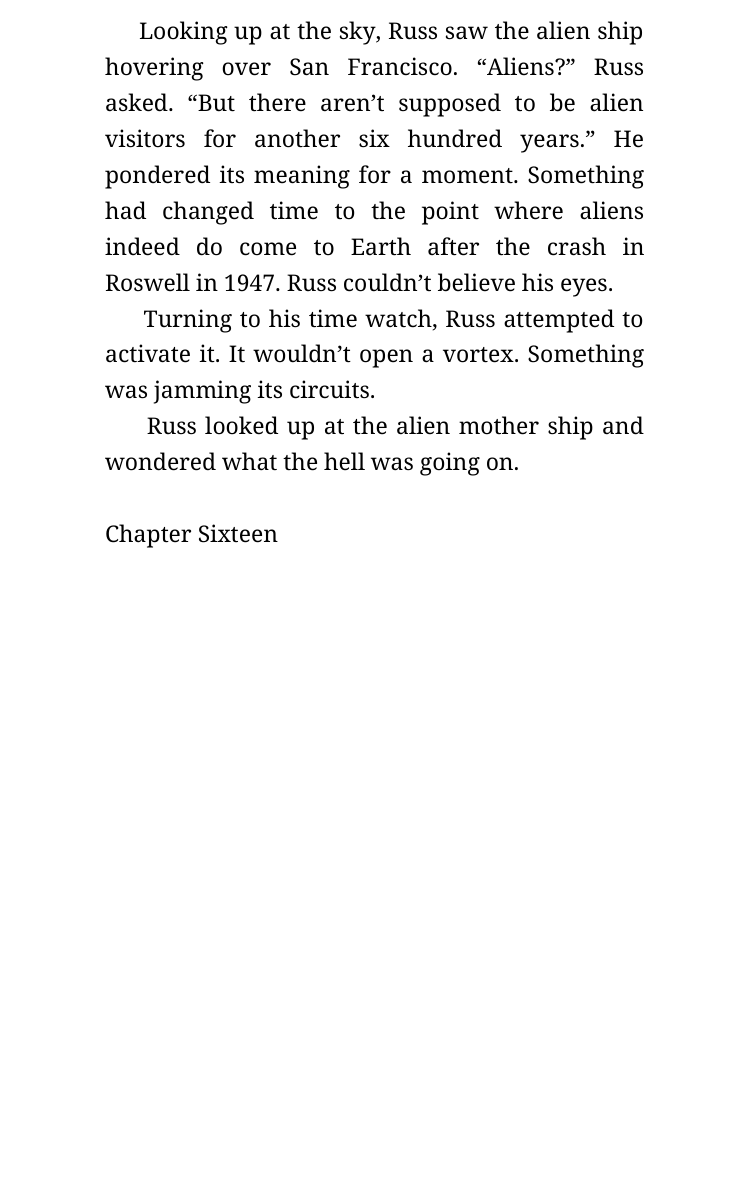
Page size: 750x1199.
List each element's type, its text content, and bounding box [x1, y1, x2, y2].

text Turning to his time watch, Russ attempted to activate it. It wouldn’t open a vortex. Something was jamming its circuits. [105, 302, 645, 406]
text Looking up at the sky, Russ saw the alien ship hovering over San Francisco. “Aliens?” Russ asked. “But there aren’t supposed to be alien visitors for another six hundred years.” He pondered its meaning for a moment. Something had changed time to the point where aliens indeed do come to Earth after the crash in Roswell in 1947. Russ couldn’t believe his eyes. [105, 15, 645, 298]
text Chapter Sixteen [105, 518, 645, 549]
text Russ looked up at the alien mother ship and wondered what the hell was going on. [105, 410, 645, 477]
